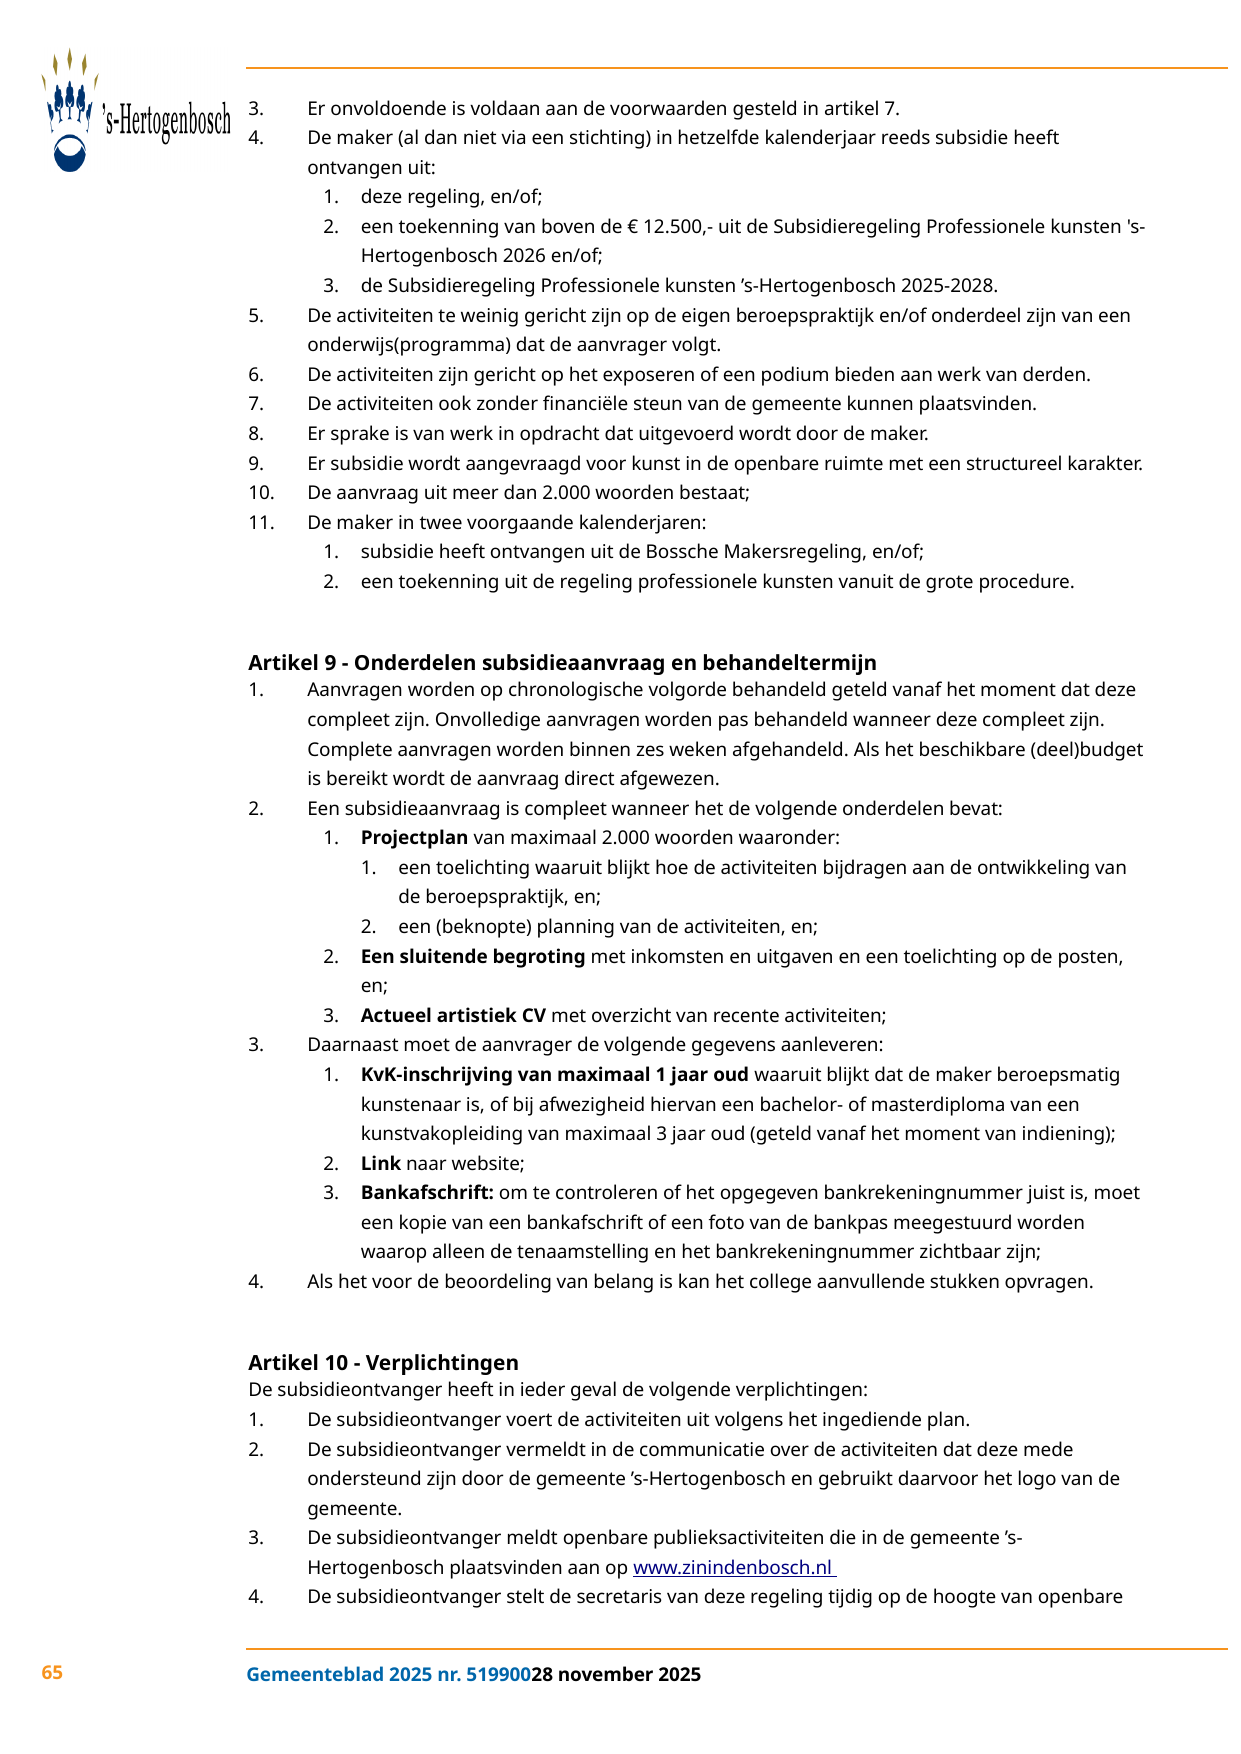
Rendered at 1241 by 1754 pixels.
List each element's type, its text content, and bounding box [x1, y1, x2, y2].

list KvK-inschrijving van maximaal 1 jaar oud waaruit blijkt dat de maker beroepsmatig kunstenaar is, of bij afwezigheid hiervan een bachelor- of masterdiploma van een kunstvakopleiding van maximaal 3 jaar oud (geteld vanaf het moment van indiening); [323, 1061, 1152, 1146]
list De maker in twee voorgaande kalenderjaren: [248, 509, 1152, 535]
list een toekenning van boven de € 12.500,- uit de Subsidieregeling Professionele kunsten 's-Hertogenbosch 2026 en/of; [323, 213, 1152, 268]
list Bankafschrift: om te controleren of het opgegeven bankrekeningnummer juist is, moet een kopie van een bankafschrift of een foto van de bankpas meegestuurd worden waarop alleen de tenaamstelling en het bankrekeningnummer zichtbaar zijn; [323, 1179, 1152, 1264]
picture [41, 47, 231, 172]
list De activiteiten zijn gericht op het exposeren of een podium bieden aan werk van derden. [248, 361, 1152, 387]
list Er onvoldoende is voldaan aan de voorwaarden gesteld in artikel 7. [248, 95, 1152, 121]
list de Subsidieregeling Professionele kunsten ’s-Hertogenbosch 2025-2028. [323, 272, 1152, 298]
list Als het voor de beoordeling van belang is kan het college aanvullende stukken opvragen. [248, 1268, 1152, 1294]
text De subsidieontvanger heeft in ieder geval de volgende verplichtingen: [248, 1377, 1152, 1402]
list De activiteiten te weinig gericht zijn op de eigen beroepspraktijk en/of onderdeel zijn van een onderwijs(programma) dat de aanvrager volgt. [248, 302, 1152, 357]
list De subsidieontvanger meldt openbare publieksactiviteiten die in de gemeente ’s-Hertogenbosch plaatsvinden aan op www.zinindenbosch.nl [248, 1524, 1152, 1580]
list Link naar website; [323, 1150, 1152, 1176]
list De maker (al dan niet via een stichting) in hetzelfde kalenderjaar reeds subsidie heeft ontvangen uit: [248, 124, 1152, 180]
text Artikel 10 - Verplichtingen [248, 1348, 1152, 1377]
list De subsidieontvanger vermeldt in de communicatie over de activiteiten dat deze mede ondersteund zijn door de gemeente ’s-Hertogenbosch en gebruikt daarvoor het logo van de gemeente. [248, 1436, 1152, 1521]
list De subsidieontvanger voert de activiteiten uit volgens het ingediende plan. [248, 1406, 1152, 1432]
list Een sluitende begroting met inkomsten en uitgaven en een toelichting op de posten, en; [323, 943, 1152, 998]
list De aanvraag uit meer dan 2.000 woorden bestaat; [248, 479, 1152, 505]
list Er subsidie wordt aangevraagd voor kunst in de openbare ruimte met een structureel karakter. [248, 450, 1152, 476]
list Projectplan van maximaal 2.000 woorden waaronder: [323, 824, 1152, 850]
list Actueel artistiek CV met overzicht van recente activiteiten; [323, 1002, 1152, 1028]
list Een subsidieaanvraag is compleet wanneer het de volgende onderdelen bevat: [248, 795, 1152, 821]
list deze regeling, en/of; [323, 183, 1152, 209]
list Aanvragen worden op chronologische volgorde behandeld geteld vanaf het moment dat deze compleet zijn. Onvolledige aanvragen worden pas behandeld wanneer deze compleet zijn. Complete aanvragen worden binnen zes weken afgehandeld. Als het beschikbare (deel)budget is bereikt wordt de aanvraag direct afgewezen. [248, 677, 1152, 791]
list subsidie heeft ontvangen uit de Bossche Makersregeling, en/of; [323, 538, 1152, 564]
list De activiteiten ook zonder financiële steun van de gemeente kunnen plaatsvinden. [248, 391, 1152, 416]
list Daarnaast moet de aanvrager de volgende gegevens aanleveren: [248, 1032, 1152, 1057]
list een toekenning uit de regeling professionele kunsten vanuit de grote procedure. [323, 568, 1152, 594]
list een (beknopte) planning van de activiteiten, en; [361, 913, 1152, 939]
text Artikel 9 - Onderdelen subsidieaanvraag en behandeltermijn [248, 648, 1152, 677]
list De subsidieontvanger stelt de secretaris van deze regeling tijdig op de hoogte van openbare [248, 1584, 1152, 1609]
list een toelichting waaruit blijkt hoe de activiteiten bijdragen aan de ontwikkeling van de beroepspraktijk, en; [361, 854, 1152, 909]
list Er sprake is van werk in opdracht dat uitgevoerd wordt door de maker. [248, 420, 1152, 446]
